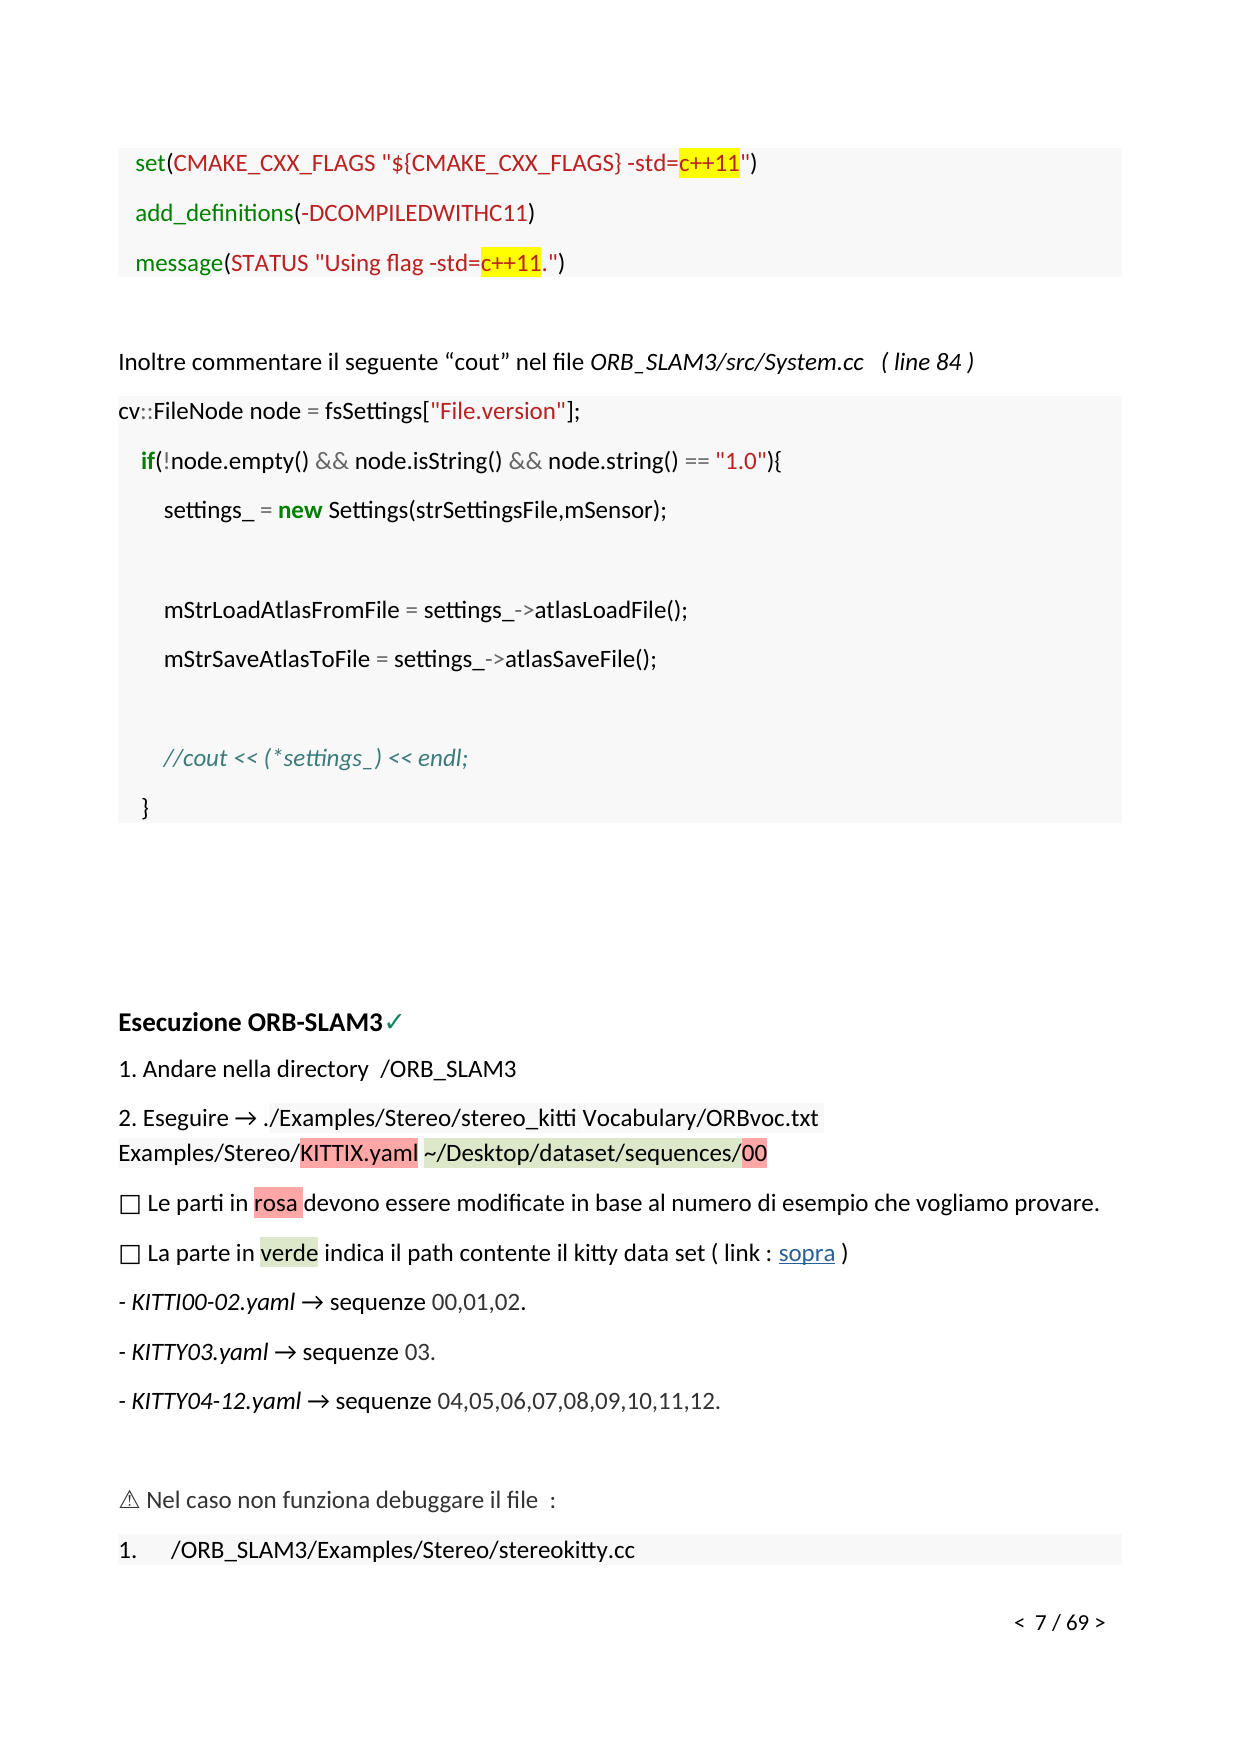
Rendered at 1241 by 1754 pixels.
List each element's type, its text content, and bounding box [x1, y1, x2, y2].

text □ La parte in verde indica il path contente il kitty data set ( link : sopra ) [118, 1237, 1122, 1267]
text //cout << (*settings_) << endl; [118, 743, 1122, 773]
subtitle Esecuzione ORB-SLAM3✓ [118, 1005, 1122, 1038]
text 1. Andare nella directory /ORB_SLAM3 [118, 1053, 1122, 1083]
text settings_ = new Settings(strSettingsFile,mSensor); [118, 495, 1122, 525]
text message(STATUS "Using flag -std=c++11.") [118, 247, 1122, 277]
text Inoltre commentare il seguente “cout” nel file ORB_SLAM3/src/System.cc ( line 84 ) [118, 346, 1122, 376]
text } [118, 792, 1122, 823]
text - KITTY03.yaml → sequenze 03. [118, 1336, 1122, 1366]
text if(!node.empty() && node.isString() && node.string() == "1.0"){ [118, 445, 1122, 476]
text 1. /ORB_SLAM3/Examples/Stereo/stereokitty.cc [118, 1534, 1122, 1565]
text mStrLoadAtlasFromFile = settings_->atlasLoadFile(); [118, 594, 1122, 624]
text 2. Eseguire → ./Examples/Stereo/stereo_kitti Vocabulary/ORBvoc.txt Examples/Stereo/KITTIX.yaml ~/Desktop/dataset/sequences/00 [118, 1102, 1122, 1168]
text ⚠ Nel caso non funziona debuggare il file : [118, 1484, 1122, 1515]
text mStrSaveAtlasToFile = settings_->atlasSaveFile(); [118, 643, 1122, 674]
text - KITTY04-12.yaml → sequenze 04,05,06,07,08,09,10,11,12. [118, 1385, 1122, 1416]
text - KITTI00-02.yaml → sequenze 00,01,02. [118, 1286, 1122, 1317]
text □ Le parti in rosa devono essere modificate in base al numero di esempio che vogliamo provare. [118, 1187, 1122, 1218]
text cv::FileNode node = fsSettings["File.version"]; [118, 396, 1122, 426]
text set(CMAKE_CXX_FLAGS "${CMAKE_CXX_FLAGS} -std=c++11") [118, 148, 1122, 178]
text add_definitions(-DCOMPILEDWITHC11) [118, 197, 1122, 228]
